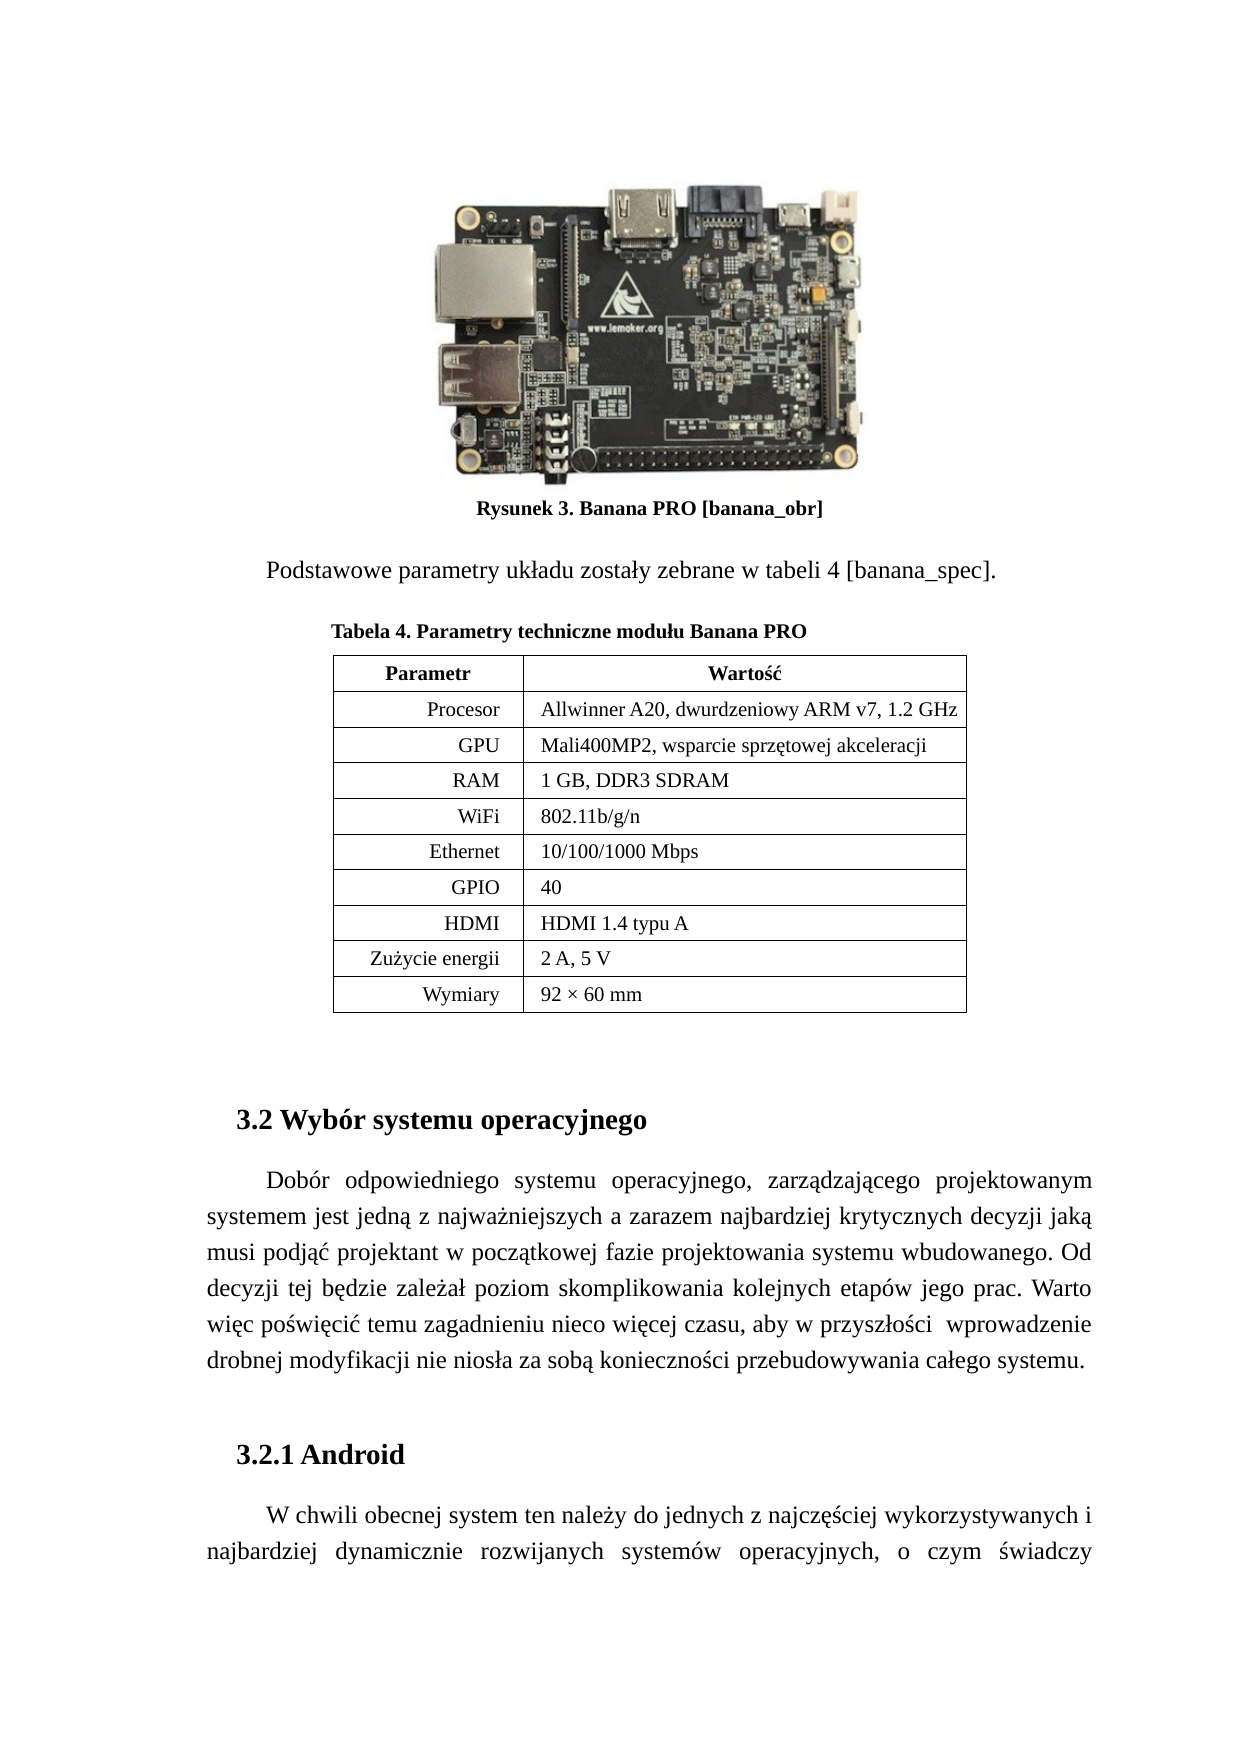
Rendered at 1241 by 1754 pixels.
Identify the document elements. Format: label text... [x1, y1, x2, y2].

table_header Wartość [524, 656, 966, 691]
table_cell 802.11b/g/n [524, 799, 966, 833]
table_cell Ethernet [334, 835, 523, 869]
table_cell 92 × 60 mm [524, 977, 966, 1012]
text Podstawowe parametry układu zostały zebrane w tabeli 4 [banana_spec]. [207, 556, 1093, 584]
text Rysunek 3. Banana PRO [banana_obr] [207, 148, 1093, 520]
table_cell 1 GB, DDR3 SDRAM [524, 763, 966, 798]
table_cell GPIO [334, 870, 523, 905]
table_cell Allwinner A20, dwurdzeniowy ARM v7, 1.2 GHz [524, 692, 966, 727]
subtitle 3.2.1 Android [207, 1437, 1093, 1471]
text Dobór odpowiedniego systemu operacyjnego, zarządzającego projektowanym systemem jest jedną z najważniejszych a zarazem najbardziej krytycznych decyzji jaką musi podjąć projektant w początkowej fazie projektowania systemu wbudowanego. Od decyzji tej będzie zależał poziom skomplikowania kolejnych etapów jego prac. Warto więc poświęcić temu zagadnieniu nieco więcej czasu, aby w przyszłości wprowadzenie drobnej modyfikacji nie niosła za sobą konieczności przebudowywania całego systemu. [207, 1165, 1093, 1374]
picture [428, 177, 871, 491]
subtitle 3.2 Wybór systemu operacyjnego [207, 1102, 1093, 1136]
table_cell GPU [334, 728, 523, 762]
table_cell Mali400MP2, wsparcie sprzętowej akceleracji [524, 728, 966, 762]
table_header Parametr [334, 656, 523, 691]
table_cell WiFi [334, 799, 523, 833]
table_cell HDMI [334, 906, 523, 940]
table_cell Zużycie energii [334, 941, 523, 976]
table_cell Procesor [334, 692, 523, 727]
text Tabela 4. Parametry techniczne modułu Banana PRO [331, 619, 1093, 643]
table_cell HDMI 1.4 typu A [524, 906, 966, 940]
table_cell 10/100/1000 Mbps [524, 835, 966, 869]
table_cell 2 A, 5 V [524, 941, 966, 976]
text W chwili obecnej system ten należy do jednych z najczęściej wykorzystywanych i najbardziej dynamicznie rozwijanych systemów operacyjnych, o czym świadczy [207, 1500, 1093, 1565]
table_cell 40 [524, 870, 966, 905]
table_cell Wymiary [334, 977, 523, 1012]
table_cell RAM [334, 763, 523, 798]
